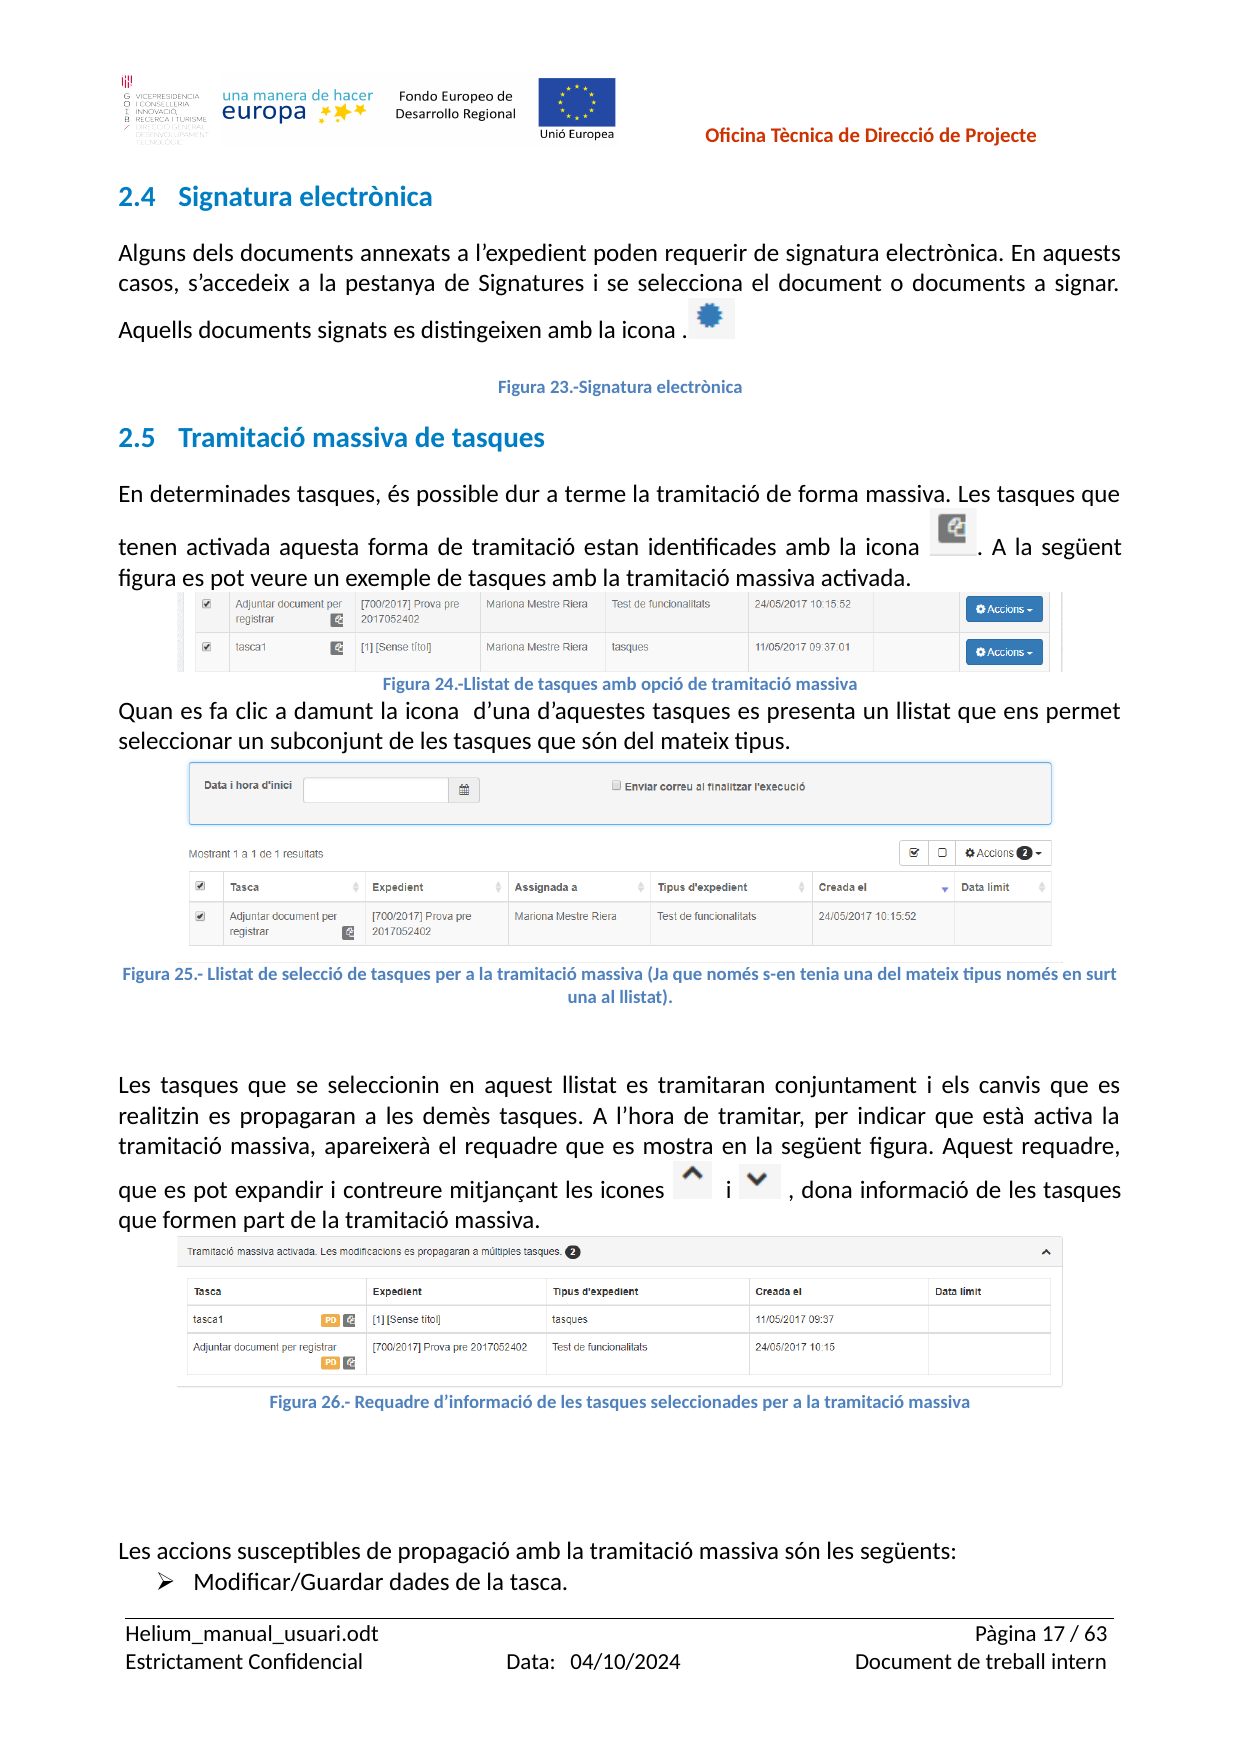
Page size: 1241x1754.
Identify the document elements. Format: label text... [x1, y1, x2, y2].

picture [177, 755, 1063, 963]
text Figura 25.- Llistat de selecció de tasques per a la tramitació massiva (Ja que només s-en tenia una del mateix tipus només en surt una al llistat). [118, 962, 1122, 1008]
picture [929, 508, 977, 556]
picture [219, 73, 621, 147]
picture [177, 592, 1063, 672]
picture [672, 1161, 712, 1199]
subtitle Signatura electrònica [118, 178, 1122, 213]
picture [118, 73, 213, 147]
subtitle Tramitació massiva de tasques [118, 419, 1122, 454]
list Modificar/Guardar dades de la tasca. [156, 1566, 1122, 1596]
text Figura 23.-Signatura electrònica [118, 375, 1122, 398]
text Les accions susceptibles de propagació amb la tramitació massiva són les següents: [118, 1535, 1122, 1566]
text En determinades tasques, és possible dur a terme la tramitació de forma massiva. Les tasques que tenen activada aquesta forma de tramitació estan identificades amb la icona . A la següent figura es pot veure un exemple de tasques amb la tramitació massiva activada. [118, 478, 1122, 592]
text Les tasques que se seleccionin en aquest llistat es tramitaran conjuntament i els canvis que es realitzin es propagaran a les demès tasques. A l’hora de tramitar, per indicar que està activa la tramitació massiva, apareixerà el requadre que es mostra en la següent figura. Aquest requadre, que es pot expandir i contreure mitjançant les icones i , dona informació de les tasques que formen part de la tramitació massiva. [118, 1069, 1122, 1235]
text Figura 26.- Requadre d’informació de les tasques seleccionades per a la tramitació massiva [118, 1390, 1122, 1413]
text Quan es fa clic a damunt la icona d’una d’aquestes tasques es presenta un llistat que ens permet seleccionar un subconjunt de les tasques que són del mateix tipus. [118, 695, 1122, 756]
text Figura 24.-Llistat de tasques amb opció de tramitació massiva [118, 672, 1122, 695]
text Alguns dels documents annexats a l’expedient poden requerir de signatura electrònica. En aquests casos, s’accedeix a la pestanya de Signatures i se selecciona el document o documents a signar. Aquells documents signats es distingeixen amb la icona . [118, 237, 1122, 345]
picture [177, 1235, 1063, 1391]
picture [688, 298, 735, 339]
picture [738, 1164, 781, 1199]
